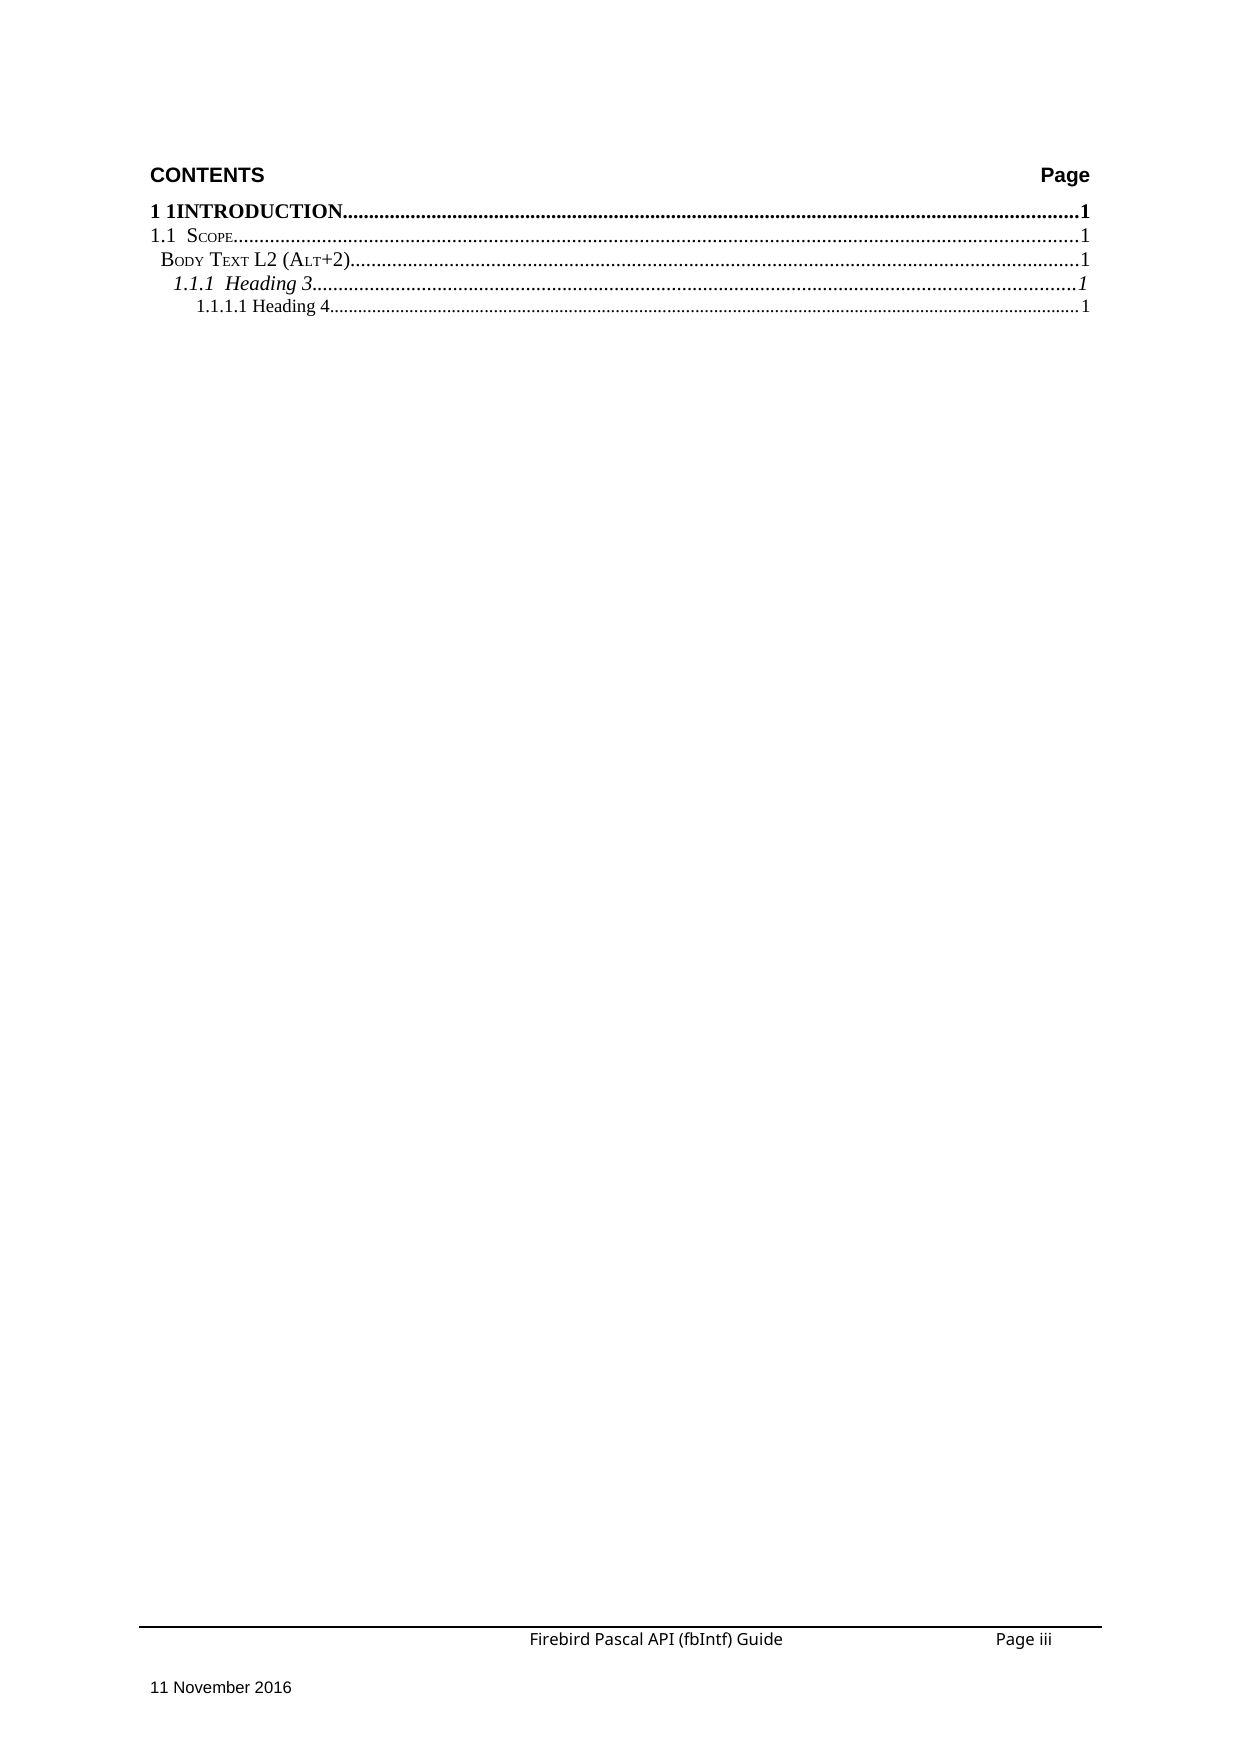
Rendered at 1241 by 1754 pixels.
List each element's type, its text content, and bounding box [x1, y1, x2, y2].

text 1.1.1.1 Heading 4 1 [196, 295, 1090, 317]
text 1.1 Scope 1 [150, 223, 1090, 247]
text 1 1Introduction 1 [150, 199, 1090, 223]
text 1.1.1 Heading 3 1 [173, 271, 1090, 295]
text CONTENTS Page [150, 162, 1090, 186]
text Body Text L2 (Alt+2) 1 [150, 247, 1090, 271]
